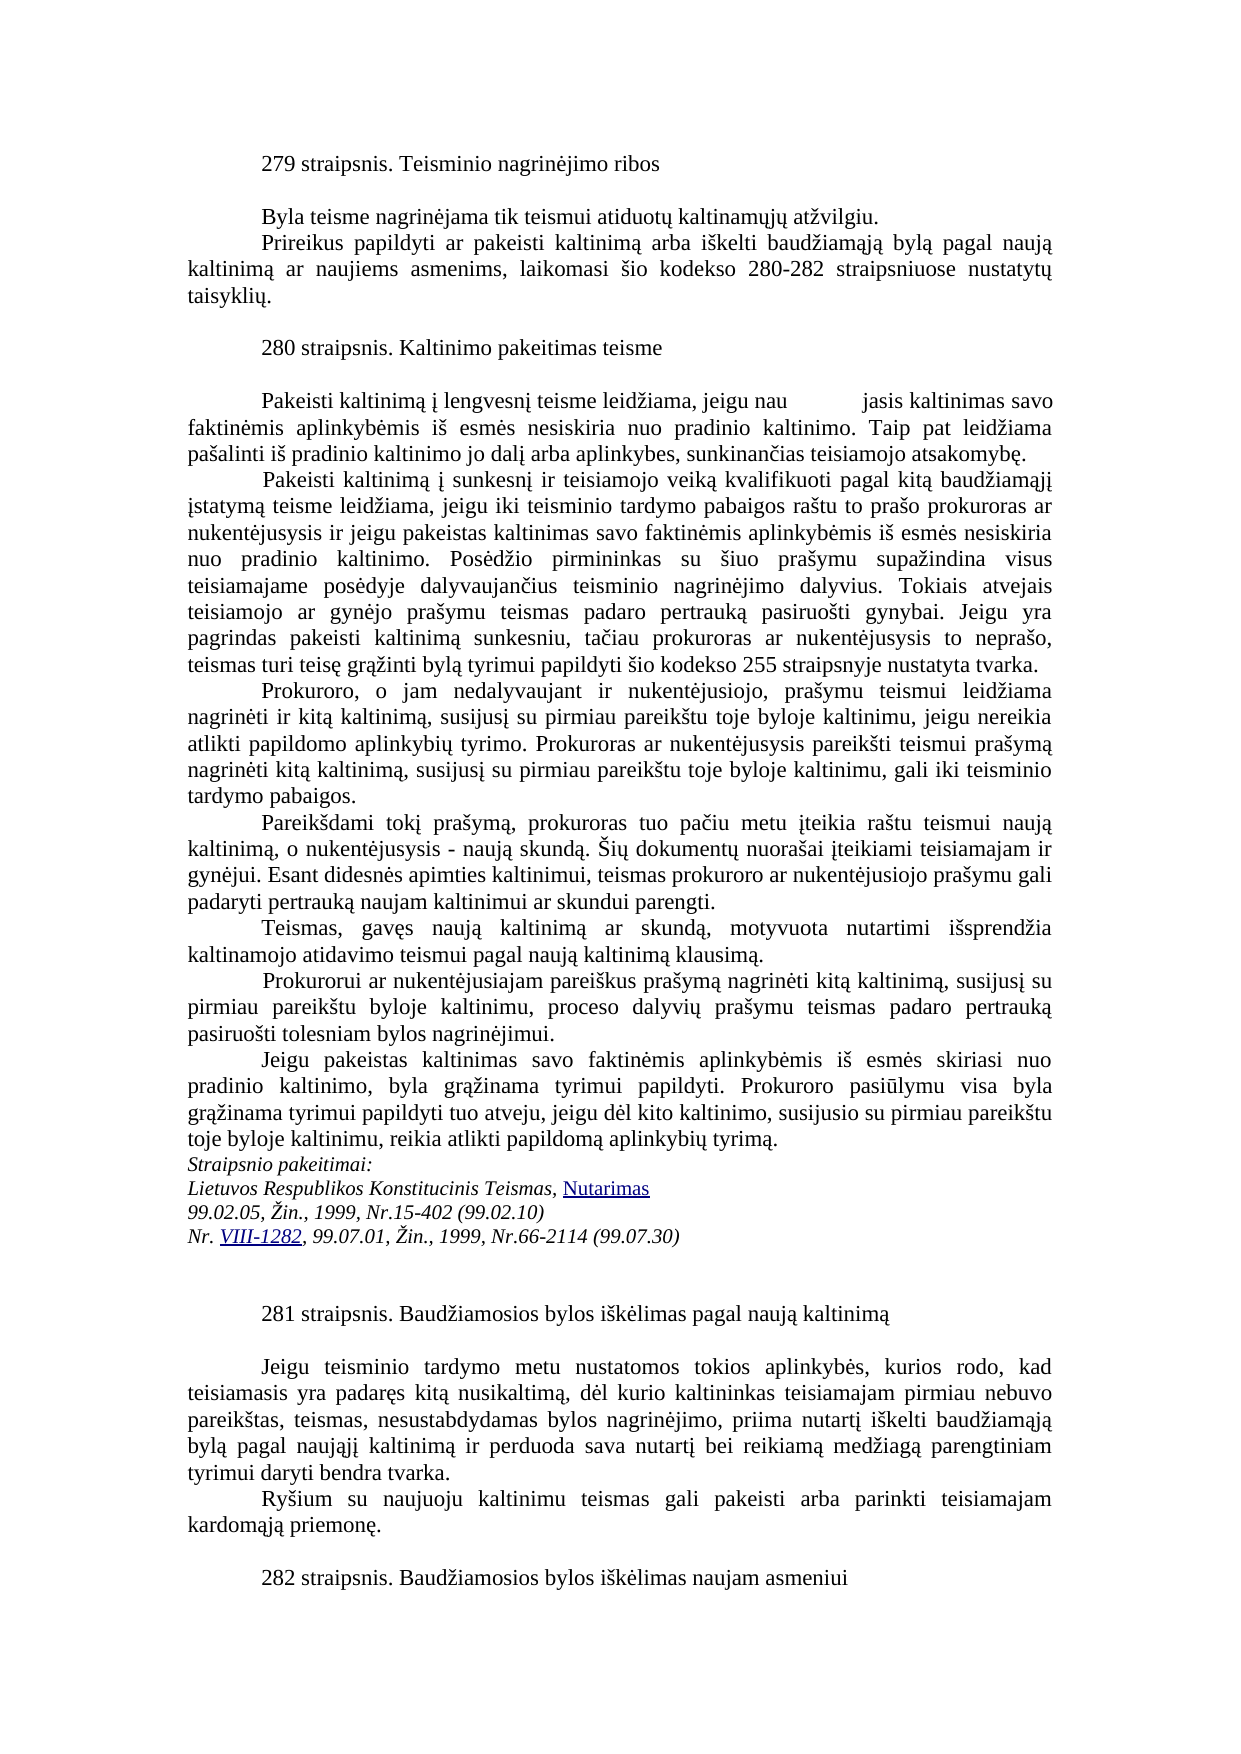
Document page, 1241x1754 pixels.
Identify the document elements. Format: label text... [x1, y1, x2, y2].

text 282 straipsnis. Baudžiamosios bylos iškėlimas naujam asmeniui [187, 1564, 1053, 1590]
text Straipsnio pakeitimai: [187, 1151, 1053, 1176]
text Lietuvos Respublikos Konstitucinis Teismas, Nutarimas [187, 1176, 1053, 1199]
text Nr. VIII-1282, 99.07.01, Žin., 1999, Nr.66-2114 (99.07.30) [187, 1224, 1053, 1248]
text Prokuroro, o jam nedalyvaujant ir nukentėjusiojo, prašymu teismui leidžiama nagrinėti ir kitą kaltinimą, susijusį su pirmiau pareikštu toje byloje kaltinimu, jeigu nereikia atlikti papildomo aplinkybių tyrimo. Prokuroras ar nukentėjusysis pareikšti teismui prašymą nagrinėti kitą kaltinimą, susijusį su pirmiau pareikštu toje byloje kaltinimu, gali iki teisminio tardymo pabaigos. [187, 677, 1053, 809]
text 279 straipsnis. Teisminio nagrinėjimo ribos [187, 150, 1053, 176]
text 99.02.05, Žin., 1999, Nr.15-402 (99.02.10) [187, 1199, 1053, 1224]
text Ryšium su naujuoju kaltinimu teismas gali pakeisti arba parinkti teisiamajam kardomąją priemonę. [187, 1485, 1053, 1538]
text Prireikus papildyti ar pakeisti kaltinimą arba iškelti baudžiamąją bylą pagal naują kaltinimą ar naujiems asmenims, laikomasi šio kodekso 280-282 straipsniuose nustatytų taisyklių. [187, 229, 1053, 308]
text Prokurorui ar nukentėjusiajam pareiškus prašymą nagrinėti kitą kaltinimą, susijusį su pirmiau pareikštu byloje kaltinimu, proceso dalyvių prašymu teismas padaro pertrauką pasiruošti tolesniam bylos nagrinėjimui. [187, 967, 1053, 1046]
text Pakeisti kaltinimą į sunkesnį ir teisiamojo veiką kvalifikuoti pagal kitą baudžiamąjį įstatymą teisme leidžiama, jeigu iki teisminio tardymo pabaigos raštu to prašo prokuroras ar nukentėjusysis ir jeigu pakeistas kaltinimas savo faktinėmis aplinkybėmis iš esmės nesiskiria nuo pradinio kaltinimo. Posėdžio pirmininkas su šiuo prašymu supažindina visus teisiamajame posėdyje dalyvaujančius teisminio nagrinėjimo dalyvius. Tokiais atvejais teisiamojo ar gynėjo prašymu teismas padaro pertrauką pasiruošti gynybai. Jeigu yra pagrindas pakeisti kaltinimą sunkesniu, tačiau prokuroras ar nukentėjusysis to neprašo, teismas turi teisę grąžinti bylą tyrimui papildyti šio kodekso 255 straipsnyje nustatyta tvarka. [187, 466, 1053, 677]
text Jeigu teisminio tardymo metu nustatomos tokios aplinkybės, kurios rodo, kad teisiamasis yra padaręs kitą nusikaltimą, dėl kurio kaltininkas teisiamajam pirmiau nebuvo pareikštas, teismas, nesustabdydamas bylos nagrinėjimo, priima nutartį iškelti baudžiamąją bylą pagal naująjį kaltinimą ir perduoda sava nutartį bei reikiamą medžiagą parengtiniam tyrimui daryti bendra tvarka. [187, 1353, 1053, 1485]
text Pareikšdami tokį prašymą, prokuroras tuo pačiu metu įteikia raštu teismui naują kaltinimą, o nukentėjusysis - naują skundą. Šių dokumentų nuorašai įteikiami teisiamajam ir gynėjui. Esant didesnės apimties kaltinimui, teismas prokuroro ar nukentėjusiojo prašymu gali padaryti pertrauką naujam kaltinimui ar skundui parengti. [187, 809, 1053, 914]
text Byla teisme nagrinėjama tik teismui atiduotų kaltinamųjų atžvilgiu. [187, 203, 1053, 229]
text Jeigu pakeistas kaltinimas savo faktinėmis aplinkybėmis iš esmės skiriasi nuo pradinio kaltinimo, byla grąžinama tyrimui papildyti. Prokuroro pasiūlymu visa byla grąžinama tyrimui papildyti tuo atveju, jeigu dėl kito kaltinimo, susijusio su pirmiau pareikštu toje byloje kaltinimu, reikia atlikti papildomą aplinkybių tyrimą. [187, 1046, 1053, 1151]
text 281 straipsnis. Baudžiamosios bylos iškėlimas pagal naują kaltinimą [187, 1300, 1053, 1327]
text Pakeisti kaltinimą į lengvesnį teisme leidžiama, jeigu nau jasis kaltinimas savo faktinėmis aplinkybėmis iš esmės nesiskiria nuo pradinio kaltinimo. Taip pat leidžiama pašalinti iš pradinio kaltinimo jo dalį arba aplinkybes, sunkinančias teisiamojo atsakomybę. [187, 387, 1053, 466]
text 280 straipsnis. Kaltinimo pakeitimas teisme [187, 334, 1053, 361]
text Teismas, gavęs naują kaltinimą ar skundą, motyvuota nutartimi išsprendžia kaltinamojo atidavimo teismui pagal naują kaltinimą klausimą. [187, 914, 1053, 967]
